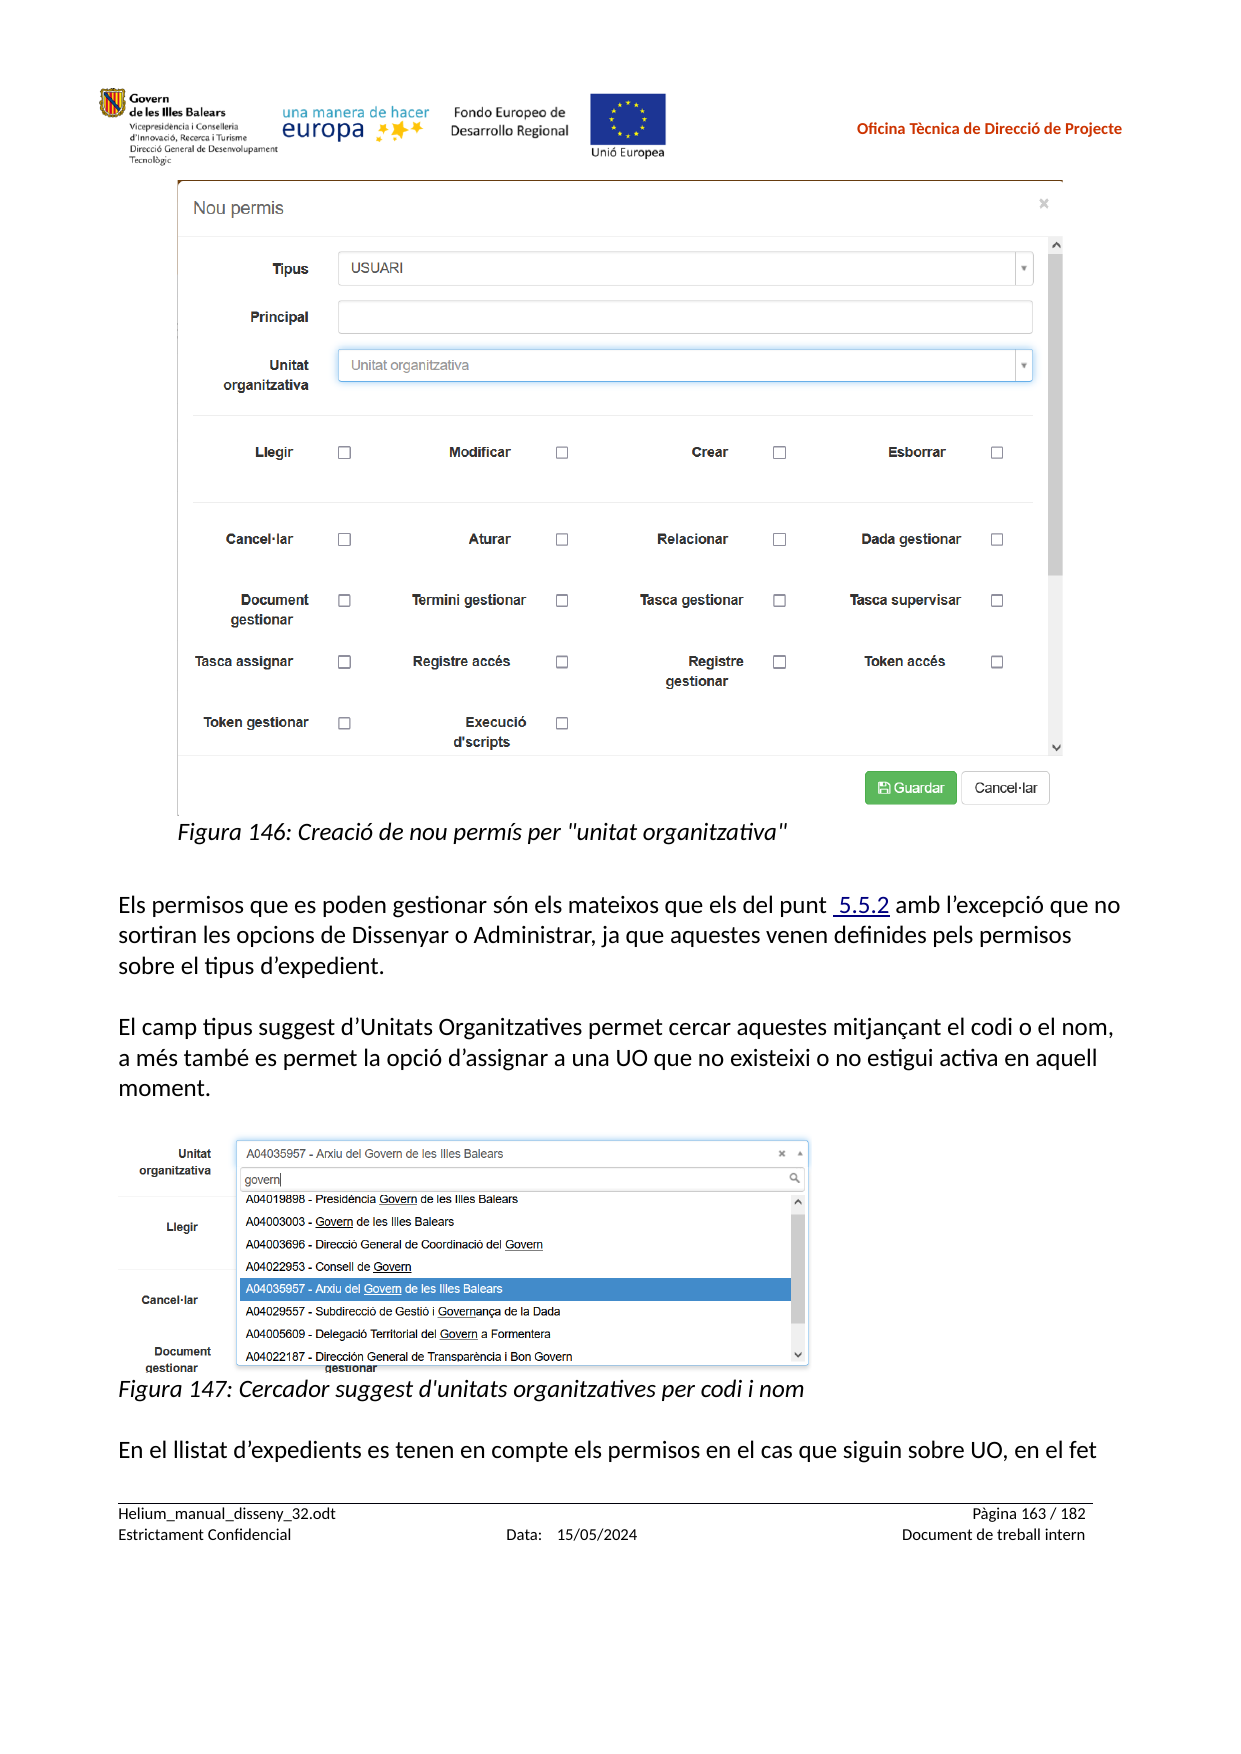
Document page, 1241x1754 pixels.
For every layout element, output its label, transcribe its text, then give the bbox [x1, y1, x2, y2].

text El camp tipus suggest d’Unitats Organitzatives permet cercar aquestes mitjançant el codi o el nom, a més també es permet la opció d’assignar a una UO que no existeixi o no estigui activa en aquell moment. [118, 1011, 1122, 1103]
text Figura 146: Creació de nou permís per "unitat organitzativa" [177, 816, 1063, 846]
picture [118, 1131, 812, 1373]
picture [99, 87, 668, 166]
picture [177, 180, 1063, 816]
text Figura 147: Cercador suggest d'unitats organitzatives per codi i nom [118, 1373, 812, 1403]
text En el llistat d’expedients es tenen en compte els permisos en el cas que siguin sobre UO, en el fet [118, 1434, 1122, 1464]
text Els permisos que es poden gestionar són els mateixos que els del punt 5.5.2 amb l’excepció que no sortiran les opcions de Dissenyar o Administrar, ja que aquestes venen definides pels permisos sobre el tipus d’expedient. [118, 889, 1122, 981]
